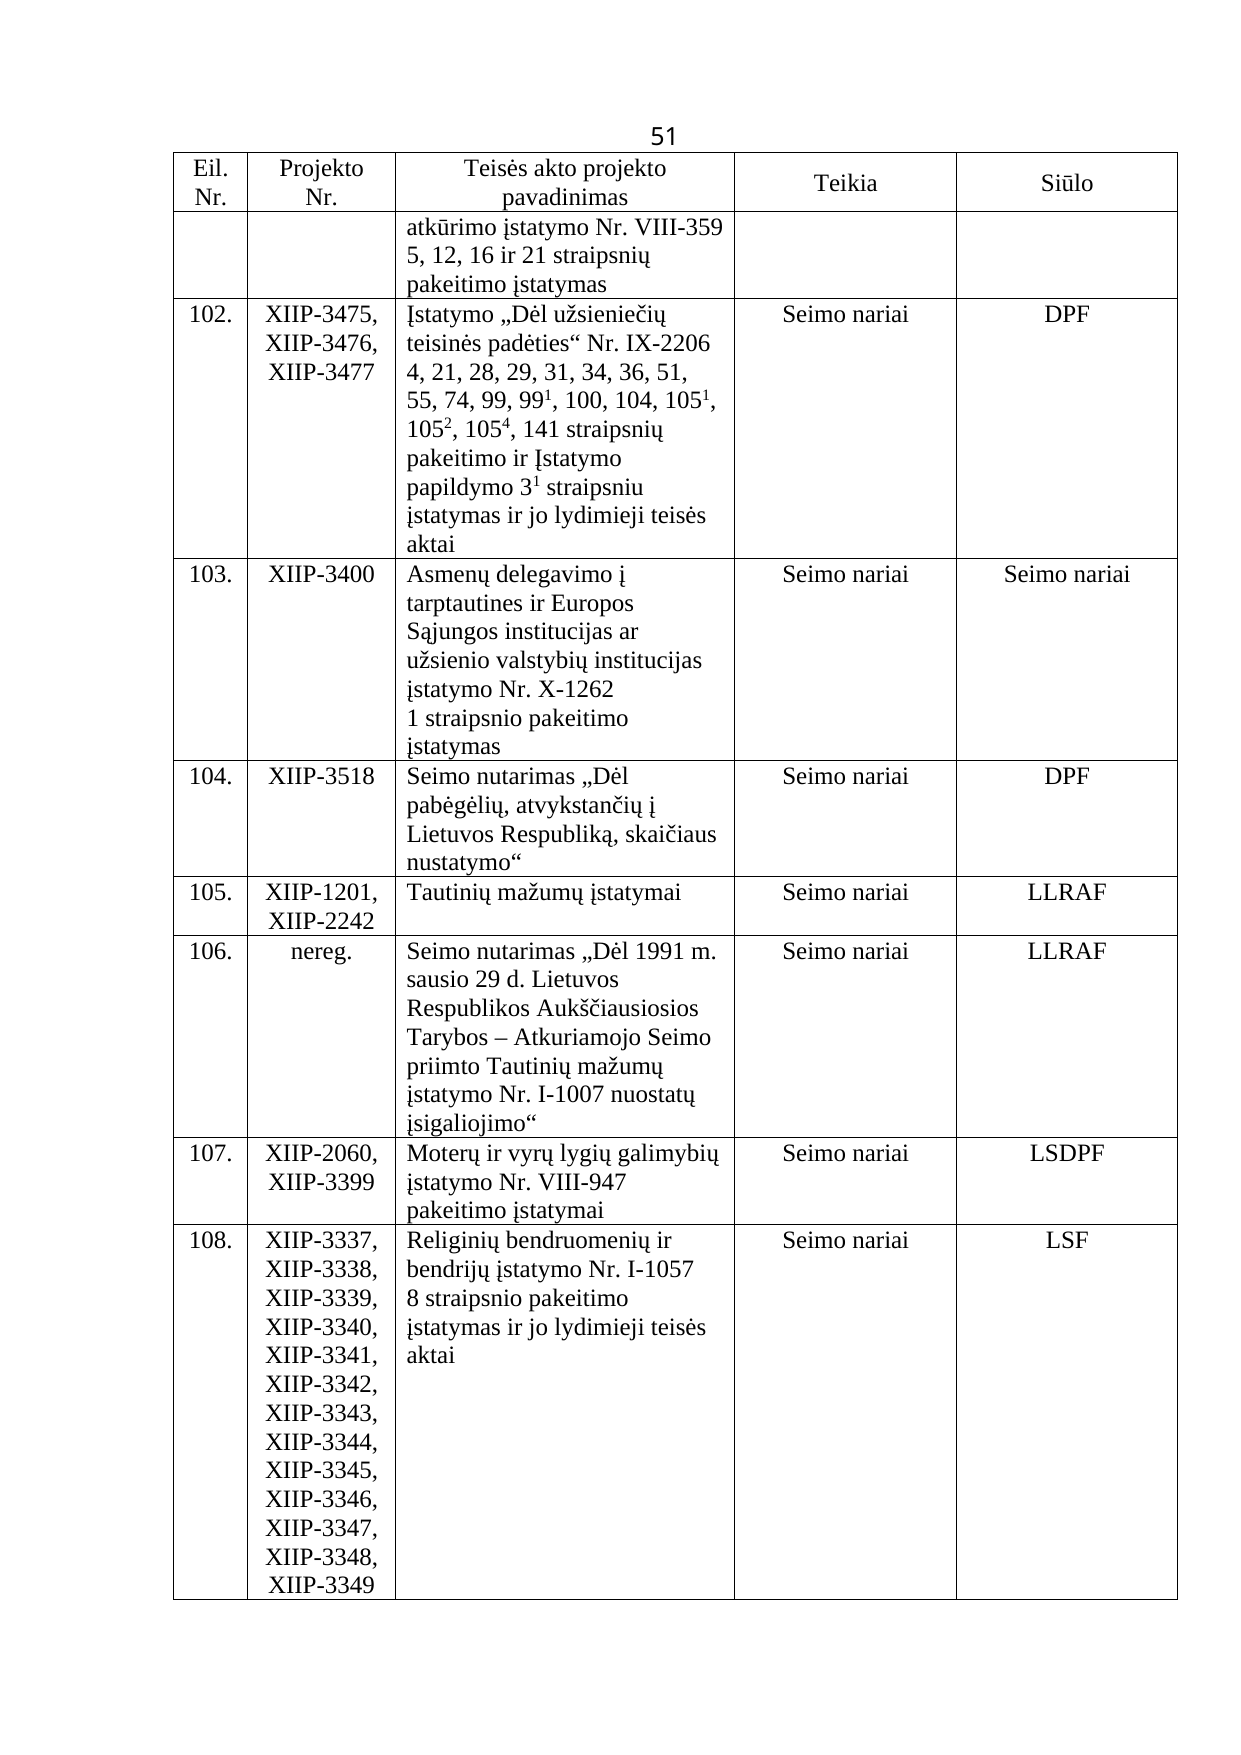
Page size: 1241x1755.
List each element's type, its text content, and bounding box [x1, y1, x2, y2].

table_cell Seimo nariai [735, 299, 956, 558]
table_cell 105. [174, 877, 247, 935]
table_cell Seimo nariai [735, 761, 956, 876]
table_cell XIIP-3518 [248, 761, 395, 876]
table_cell XIIP-1201, XIIP-2242 [248, 877, 395, 935]
table_cell LLRAF [957, 936, 1177, 1137]
table_cell 104. [174, 761, 247, 876]
table_header Siūlo [957, 153, 1177, 211]
table_cell Seimo nariai [735, 936, 956, 1137]
table_cell Seimo nariai [735, 1138, 956, 1224]
table_header Teikia [735, 153, 956, 211]
table_cell [957, 212, 1177, 298]
table_cell 107. [174, 1138, 247, 1224]
table_cell 102. [174, 299, 247, 558]
table_cell LLRAF [957, 877, 1177, 935]
table_header Teisės akto projekto pavadinimas [396, 153, 734, 211]
table_cell LSDPF [957, 1138, 1177, 1224]
table_cell Įstatymo „Dėl užsieniečių teisinės padėties“ Nr. IX-2206 4, 21, 28, 29, 31, 34, 36, 51, 55, 74, 99, 991, 100, 104, 1051, 1052, 1054, 141 straipsnių pakeitimo ir Įstatymo papildymo 31 straipsniu įstatymas ir jo lydimieji teisės aktai [396, 299, 734, 558]
table_cell DPF [957, 761, 1177, 876]
table_cell 103. [174, 559, 247, 760]
table_cell XIIP-2060, XIIP-3399 [248, 1138, 395, 1224]
table_cell 108. [174, 1225, 247, 1599]
table_cell 106. [174, 936, 247, 1137]
table_cell Seimo nariai [735, 1225, 956, 1599]
table_cell DPF [957, 299, 1177, 558]
table_cell LSF [957, 1225, 1177, 1599]
table_cell nereg. [248, 936, 395, 1137]
table_cell [174, 212, 247, 298]
table_cell Tautinių mažumų įstatymai [396, 877, 734, 935]
table_cell [735, 212, 956, 298]
table_cell [248, 212, 395, 298]
table_cell Seimo nariai [735, 877, 956, 935]
table_cell Seimo nutarimas „Dėl 1991 m. sausio 29 d. Lietuvos Respublikos Aukščiausiosios Tarybos – Atkuriamojo Seimo priimto Tautinių mažumų įstatymo Nr. I-1007 nuostatų įsigaliojimo“ [396, 936, 734, 1137]
table_cell Seimo nariai [957, 559, 1177, 760]
table_cell atkūrimo įstatymo Nr. VIII-359 5, 12, 16 ir 21 straipsnių pakeitimo įstatymas [396, 212, 734, 298]
table_cell Seimo nariai [735, 559, 956, 760]
table_cell XIIP-3475, XIIP-3476, XIIP-3477 [248, 299, 395, 558]
table_cell Asmenų delegavimo į tarptautines ir Europos Sąjungos institucijas ar užsienio valstybių institucijas įstatymo Nr. X-1262 1 straipsnio pakeitimo įstatymas [396, 559, 734, 760]
table_header Projekto Nr. [248, 153, 395, 211]
table_cell XIIP-3337, XIIP-3338, XIIP-3339, XIIP-3340, XIIP-3341, XIIP-3342, XIIP-3343, XIIP-3344, XIIP-3345, XIIP-3346, XIIP-3347, XIIP-3348, XIIP-3349 [248, 1225, 395, 1599]
table_cell Moterų ir vyrų lygių galimybių įstatymo Nr. VIII-947 pakeitimo įstatymai [396, 1138, 734, 1224]
table_cell Religinių bendruomenių ir bendrijų įstatymo Nr. I-1057 8 straipsnio pakeitimo įstatymas ir jo lydimieji teisės aktai [396, 1225, 734, 1599]
table_header Eil. Nr. [174, 153, 247, 211]
table_cell Seimo nutarimas „Dėl pabėgėlių, atvykstančių į Lietuvos Respubliką, skaičiaus nustatymo“ [396, 761, 734, 876]
table_cell XIIP-3400 [248, 559, 395, 760]
